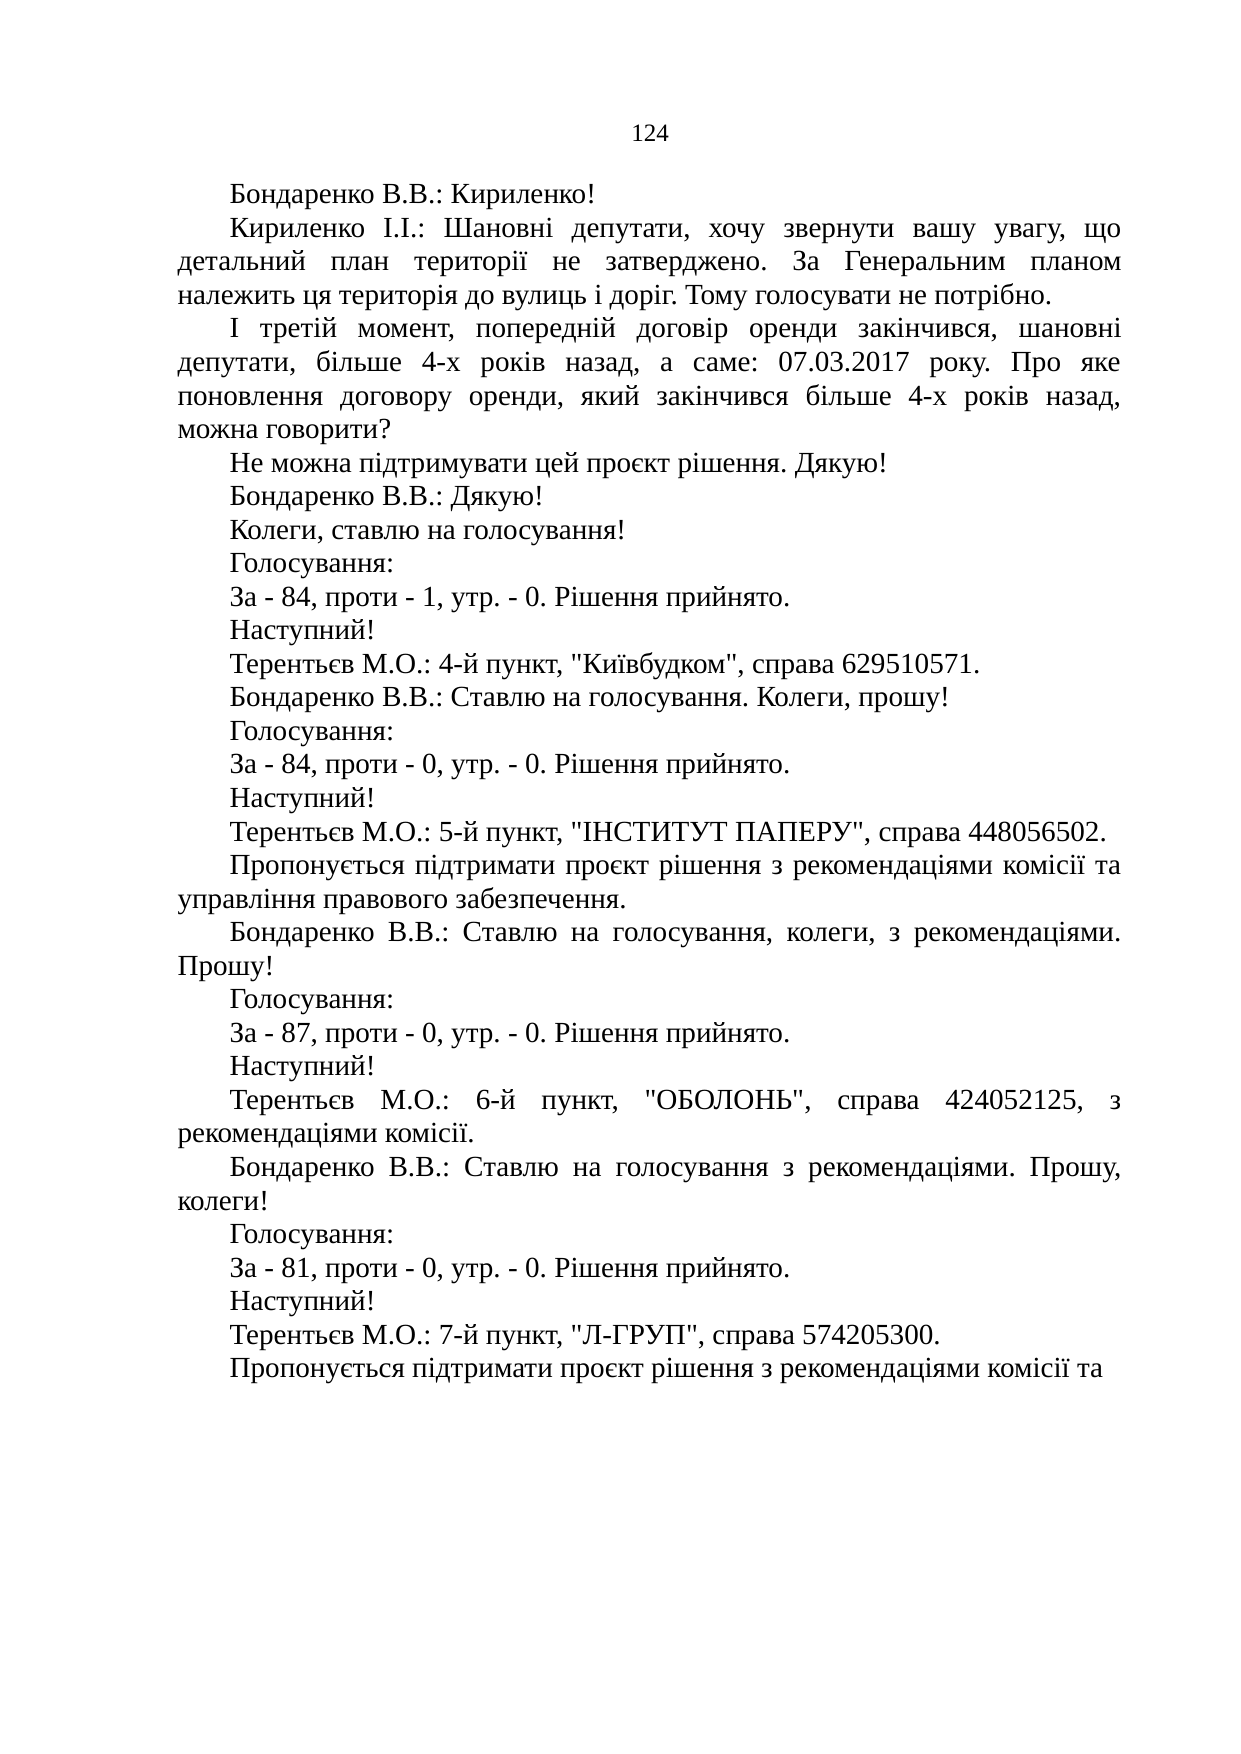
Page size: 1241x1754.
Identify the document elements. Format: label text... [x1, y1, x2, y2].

text Наступний! [177, 1048, 1122, 1082]
text Кириленко І.І.: Шановні депутати, хочу звернути вашу увагу, що детальний план території не затверджено. За Генеральним планом належить ця територія до вулиць і доріг. Тому голосувати не потрібно. [177, 210, 1122, 311]
text За - 81, проти - 0, утр. - 0. Рішення прийнято. [177, 1250, 1122, 1283]
text І третій момент, попередній договір оренди закінчився, шановні депутати, більше 4-х років назад, а саме: 07.03.2017 року. Про яке поновлення договору оренди, який закінчився більше 4-х років назад, можна говорити? [177, 311, 1122, 445]
text Наступний! [177, 1283, 1122, 1317]
text Терентьєв М.О.: 7-й пункт, "Л-ГРУП", справа 574205300. [177, 1317, 1122, 1350]
text Колеги, ставлю на голосування! [177, 512, 1122, 545]
text За - 87, проти - 0, утр. - 0. Рішення прийнято. [177, 1015, 1122, 1048]
text Наступний! [177, 612, 1122, 646]
text Не можна підтримувати цей проєкт рішення. Дякую! [177, 445, 1122, 478]
text Пропонується підтримати проєкт рішення з рекомендаціями комісії та [177, 1350, 1122, 1384]
text Бондаренко В.В.: Дякую! [177, 478, 1122, 512]
text За - 84, проти - 1, утр. - 0. Рішення прийнято. [177, 579, 1122, 612]
text Бондаренко В.В.: Ставлю на голосування. Колеги, прошу! [177, 679, 1122, 713]
text Голосування: [177, 713, 1122, 747]
text Терентьєв М.О.: 6-й пункт, "ОБОЛОНЬ", справа 424052125, з рекомендаціями комісії. [177, 1082, 1122, 1149]
text Бондаренко В.В.: Ставлю на голосування з рекомендаціями. Прошу, колеги! [177, 1149, 1122, 1216]
text Терентьєв М.О.: 5-й пункт, "ІНСТИТУТ ПАПЕРУ", справа 448056502. [177, 814, 1122, 847]
text Голосування: [177, 545, 1122, 579]
text Терентьєв М.О.: 4-й пункт, "Київбудком", справа 629510571. [177, 646, 1122, 679]
text Бондаренко В.В.: Ставлю на голосування, колеги, з рекомендаціями. Прошу! [177, 914, 1122, 981]
text Пропонується підтримати проєкт рішення з рекомендаціями комісії та управління правового забезпечення. [177, 847, 1122, 914]
text Наступний! [177, 780, 1122, 814]
text За - 84, проти - 0, утр. - 0. Рішення прийнято. [177, 747, 1122, 780]
text Бондаренко В.В.: Кириленко! [177, 176, 1122, 210]
text Голосування: [177, 981, 1122, 1015]
text Голосування: [177, 1216, 1122, 1250]
